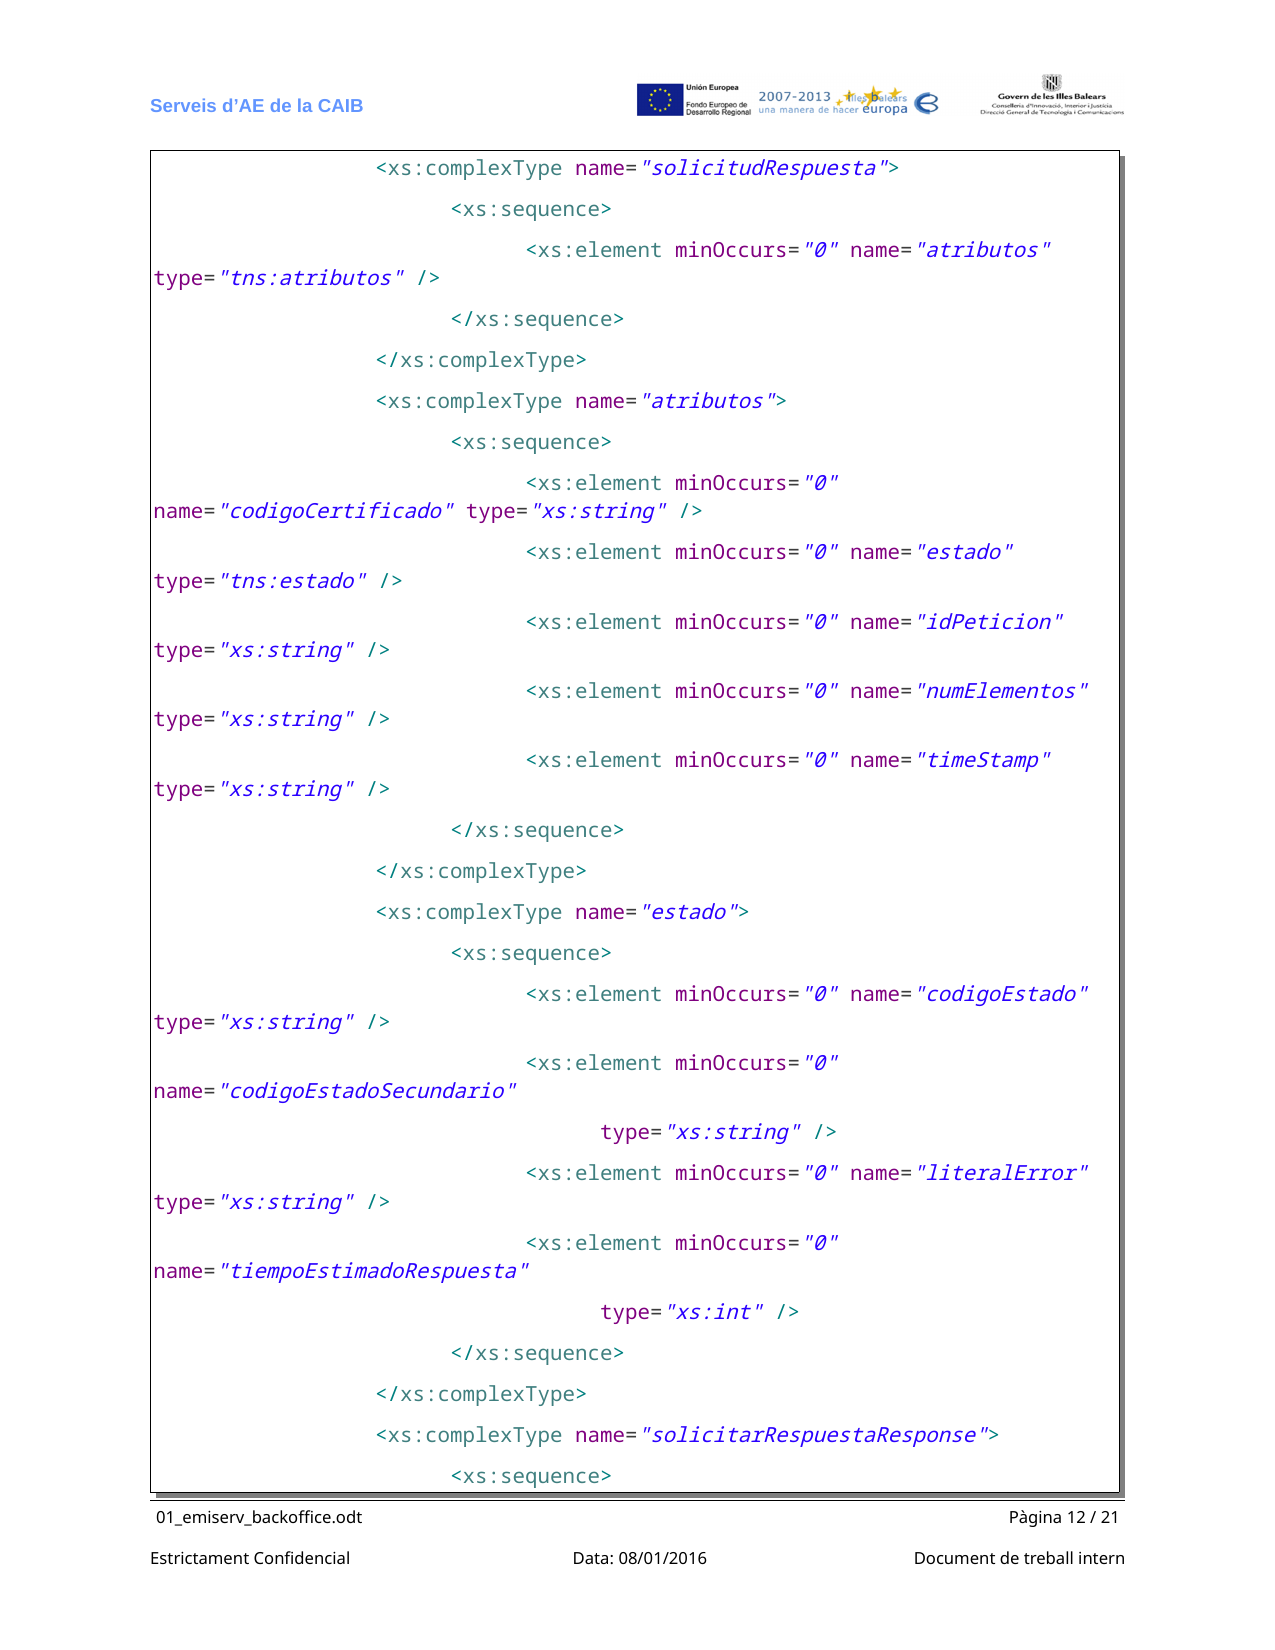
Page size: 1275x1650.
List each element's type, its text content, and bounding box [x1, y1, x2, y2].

text <xs:element minOccurs="0" name="literalError" type="xs:string" /> [151, 1155, 1119, 1215]
text <xs:element minOccurs="0" name="timeStamp" type="xs:string" /> [151, 742, 1119, 802]
text </xs:complexType> [151, 342, 1119, 374]
text <xs:element minOccurs="0" name="codigoEstadoSecundario" [151, 1045, 1119, 1105]
text type="xs:string" /> [151, 1114, 1119, 1146]
text <xs:element minOccurs="0" name="codigoEstado" type="xs:string" /> [151, 976, 1119, 1036]
text <xs:complexType name="solicitarRespuestaResponse"> [151, 1417, 1119, 1448]
text <xs:complexType name="estado"> [151, 894, 1119, 925]
text <xs:element minOccurs="0" name="tiempoEstimadoRespuesta" [151, 1225, 1119, 1284]
text <xs:sequence> [151, 935, 1119, 966]
text </xs:sequence> [151, 301, 1119, 333]
text </xs:sequence> [151, 812, 1119, 843]
text <xs:element minOccurs="0" name="estado" type="tns:estado" /> [151, 534, 1119, 594]
text <xs:complexType name="solicitudRespuesta"> [151, 151, 1119, 181]
text <xs:element minOccurs="0" name="numElementos" type="xs:string" /> [151, 673, 1119, 733]
picture [636, 73, 1125, 116]
text <xs:sequence> [151, 424, 1119, 456]
text <xs:element minOccurs="0" name="atributos" type="tns:atributos" /> [151, 232, 1119, 292]
text <xs:sequence> [151, 1458, 1119, 1492]
text <xs:element minOccurs="0" name="codigoCertificado" type="xs:string" /> [151, 465, 1119, 525]
text </xs:complexType> [151, 1376, 1119, 1407]
text type="xs:int" /> [151, 1294, 1119, 1326]
text <xs:element minOccurs="0" name="idPeticion" type="xs:string" /> [151, 604, 1119, 664]
text </xs:complexType> [151, 853, 1119, 884]
text <xs:sequence> [151, 191, 1119, 222]
text </xs:sequence> [151, 1335, 1119, 1366]
text <xs:complexType name="atributos"> [151, 383, 1119, 414]
